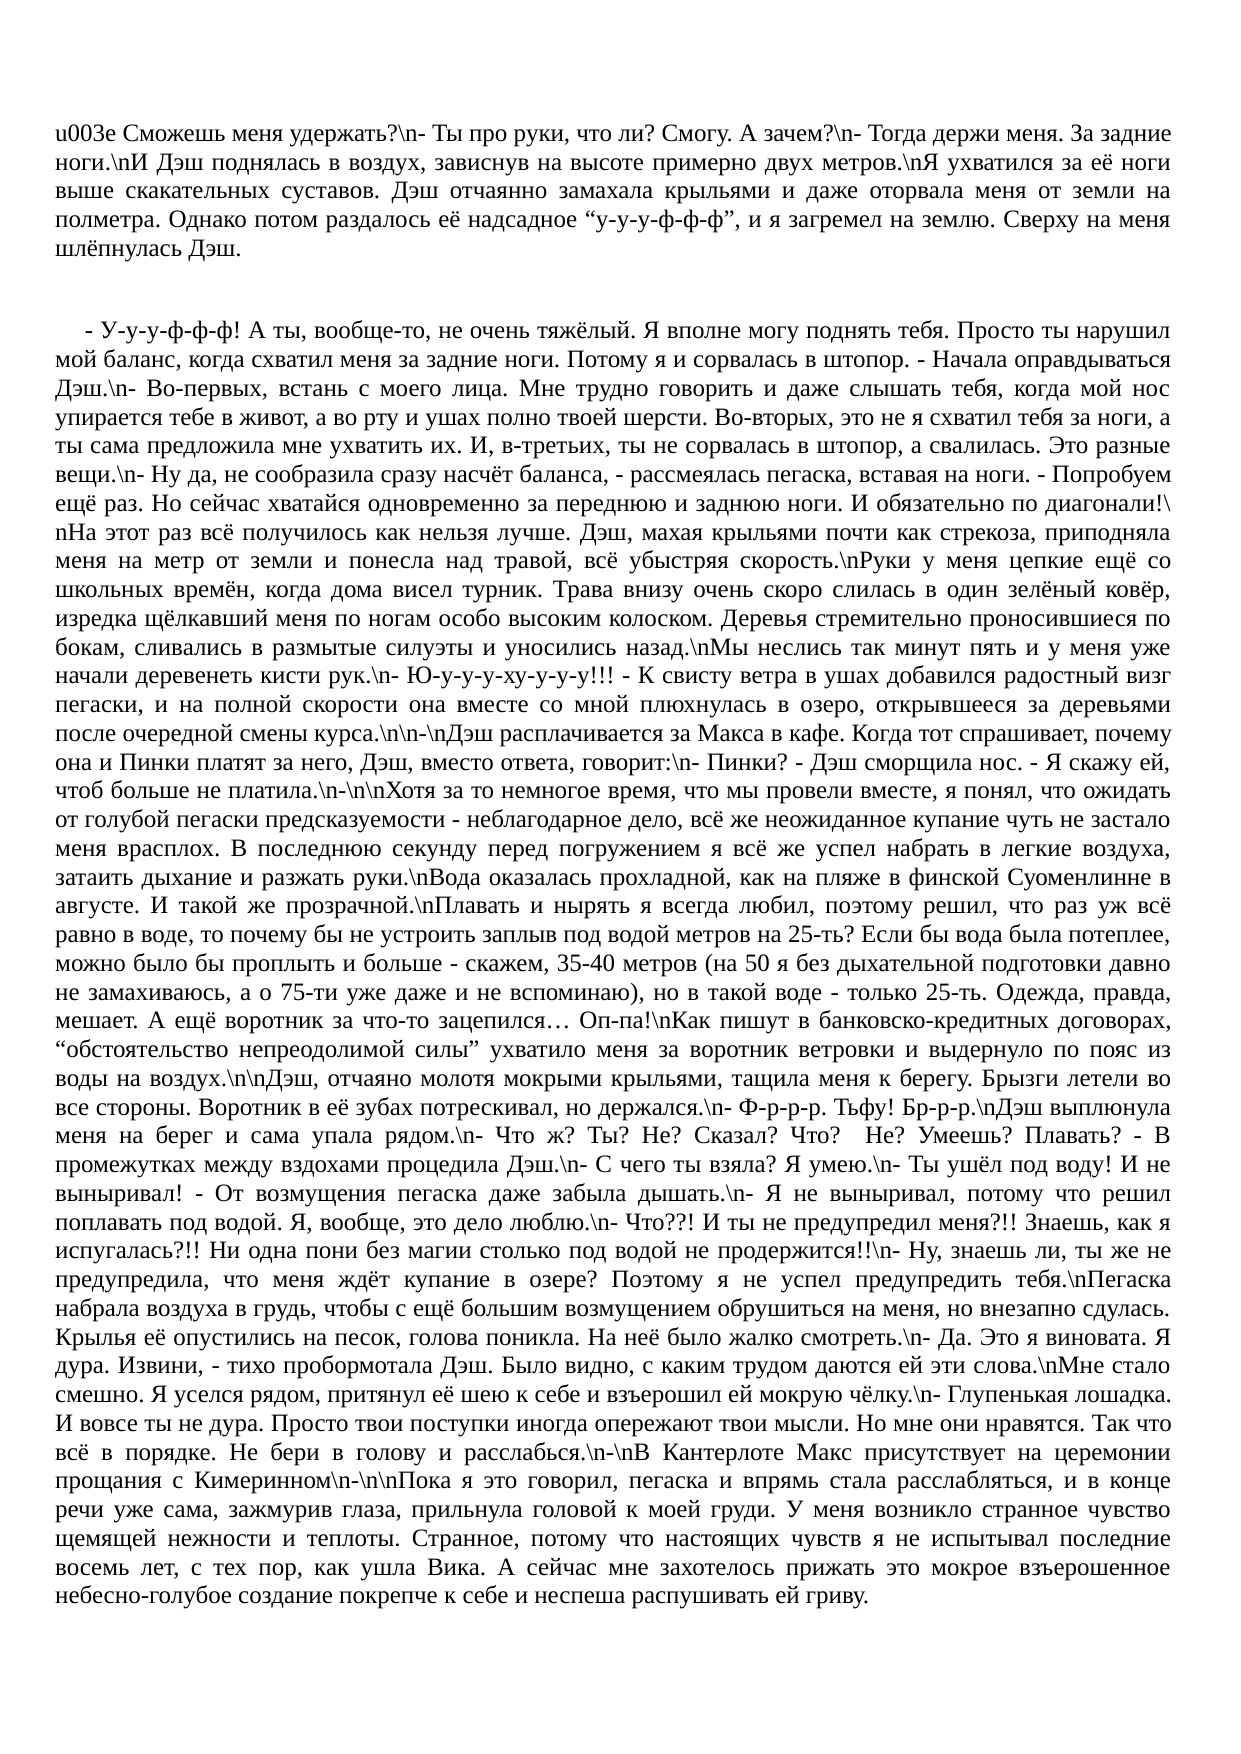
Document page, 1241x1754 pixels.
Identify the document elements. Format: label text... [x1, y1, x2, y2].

text - У-у-у-ф-ф-ф! А ты, вообще-то, не очень тяжёлый. Я вполне могу поднять тебя. Просто ты нарушил мой баланс, когда схватил меня за задние ноги. Потому я и сорвалась в штопор. - Начала оправдываться Дэш.\n- Во-первых, встань с моего лица. Мне трудно говорить и даже слышать тебя, когда мой нос упирается тебе в живот, а во рту и ушах полно твоей шерсти. Во-вторых, это не я схватил тебя за ноги, а ты сама предложила мне ухватить их. И, в-третьих, ты не сорвалась в штопор, а свалилась. Это разные вещи.\n- Ну да, не сообразила сразу насчёт баланса, - рассмеялась пегаска, вставая на ноги. - Попробуем ещё раз. Но сейчас хватайся одновременно за переднюю и заднюю ноги. И обязательно по диагонали!\nНа этот раз всё получилось как нельзя лучше. Дэш, махая крыльями почти как стрекоза, приподняла меня на метр от земли и понесла над травой, всё убыстряя скорость.\nРуки у меня цепкие ещё со школьных времён, когда дома висел турник. Трава внизу очень скоро слилась в один зелёный ковёр, изредка щёлкавший меня по ногам особо высоким колоском. Деревья стремительно проносившиеся по бокам, сливались в размытые силуэты и уносились назад.\nМы неслись так минут пять и у меня уже начали деревенеть кисти рук.\n- Ю-у-у-у-ху-у-у-у!!! - К свисту ветра в ушах добавился радостный визг пегаски, и на полной скорости она вместе со мной плюхнулась в озеро, открывшееся за деревьями после очередной смены курса.\n\n-\nДэш расплачивается за Макса в кафе. Когда тот спрашивает, почему она и Пинки платят за него, Дэш, вместо ответа, говорит:\n- Пинки? - Дэш сморщила нос. - Я скажу ей, чтоб больше не платила.\n-\n\nХотя за то немногое время, что мы провели вместе, я понял, что ожидать от голубой пегаски предсказуемости - неблагодарное дело, всё же неожиданное купание чуть не застало меня врасплох. В последнюю секунду перед погружением я всё же успел набрать в легкие воздуха, затаить дыхание и разжать руки.\nВода оказалась прохладной, как на пляже в финской Суоменлинне в августе. И такой же прозрачной.\nПлавать и нырять я всегда любил, поэтому решил, что раз уж всё равно в воде, то почему бы не устроить заплыв под водой метров на 25-ть? Если бы вода была потеплее, можно было бы проплыть и больше - скажем, 35-40 метров (на 50 я без дыхательной подготовки давно не замахиваюсь, а о 75-ти уже даже и не вспоминаю), но в такой воде - только 25-ть. Одежда, правда, мешает. А ещё воротник за что-то зацепился… Оп-па!\nКак пишут в банковско-кредитных договорах, “обстоятельство непреодолимой силы” ухватило меня за воротник ветровки и выдернуло по пояс из воды на воздух.\n\nДэш, отчаяно молотя мокрыми крыльями, тащила меня к берегу. Брызги летели во все стороны. Воротник в её зубах потрескивал, но держался.\n- Ф-р-р-р. Тьфу! Бр-р-р.\nДэш выплюнула меня на берег и сама упала рядом.\n- Что ж? Ты? Не? Сказал? Что? Не? Умеешь? Плавать? - В промежутках между вздохами процедила Дэш.\n- С чего ты взяла? Я умею.\n- Ты ушёл под воду! И не выныривал! - От возмущения пегаска даже забыла дышать.\n- Я не выныривал, потому что решил поплавать под водой. Я, вообще, это дело люблю.\n- Что??! И ты не предупредил меня?!! Знаешь, как я испугалась?!! Ни одна пони без магии столько под водой не продержится!!\n- Ну, знаешь ли, ты же не предупредила, что меня ждёт купание в озере? Поэтому я не успел предупредить тебя.\nПегаска набрала воздуха в грудь, чтобы с ещё большим возмущением обрушиться на меня, но внезапно сдулась. Крылья её опустились на песок, голова поникла. На неё было жалко смотреть.\n- Да. Это я виновата. Я дура. Извини, - тихо пробормотала Дэш. Было видно, с каким трудом даются ей эти слова.\nМне стало смешно. Я уселся рядом, притянул её шею к себе и взъерошил ей мокрую чёлку.\n- Глупенькая лошадка. И вовсе ты не дура. Просто твои поступки иногда опережают твои мысли. Но мне они нравятся. Так что всё в порядке. Не бери в голову и расслабься.\n-\nВ Кантерлоте Макс присутствует на церемонии прощания с Кимеринном\n-\n\nПока я это говорил, пегаска и впрямь стала расслабляться, и в конце речи уже сама, зажмурив глаза, прильнула головой к моей груди. У меня возникло странное чувство щемящей нежности и теплоты. Странное, потому что настоящих чувств я не испытывал последние восемь лет, с тех пор, как ушла Вика. А сейчас мне захотелось прижать это мокрое взъерошенное небесно-голубое создание покрепче к себе и неспеша распушивать ей гриву. [55, 316, 1172, 1609]
text u003e Сможешь меня удержать?\n- Ты про руки, что ли? Смогу. А зачем?\n- Тогда держи меня. За задние ноги.\nИ Дэш поднялась в воздух, зависнув на высоте примерно двух метров.\nЯ ухватился за её ноги выше скакательных суставов. Дэш отчаянно замахала крыльями и даже оторвала меня от земли на полметра. Однако потом раздалось её надсадное “у-у-у-ф-ф-ф”, и я загремел на землю. Сверху на меня шлёпнулась Дэш. [55, 118, 1172, 262]
